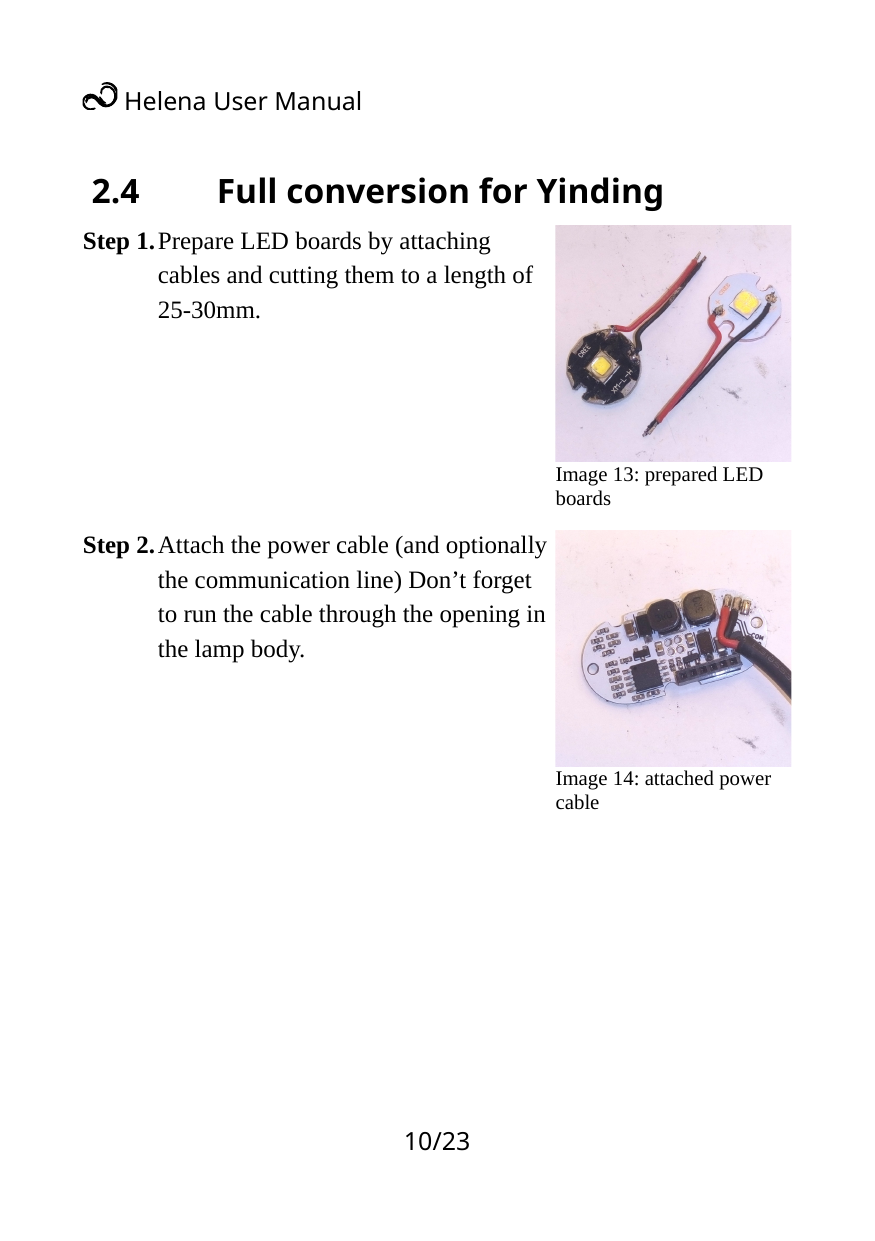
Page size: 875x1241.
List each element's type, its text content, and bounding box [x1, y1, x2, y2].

list Image 14: attached power cable [555, 767, 791, 814]
picture [555, 225, 792, 462]
subtitle Full conversion for Yinding [83, 167, 791, 213]
list Image 13: prepared LED boards [555, 462, 791, 510]
picture [555, 530, 792, 767]
list Prepare LED boards by attaching cables and cutting them to a length of 25-30mm. [83, 226, 555, 510]
list Attach the power cable (and optionally the communication line) Don’t forget to run the cable through the opening in the lamp body. [83, 530, 555, 814]
